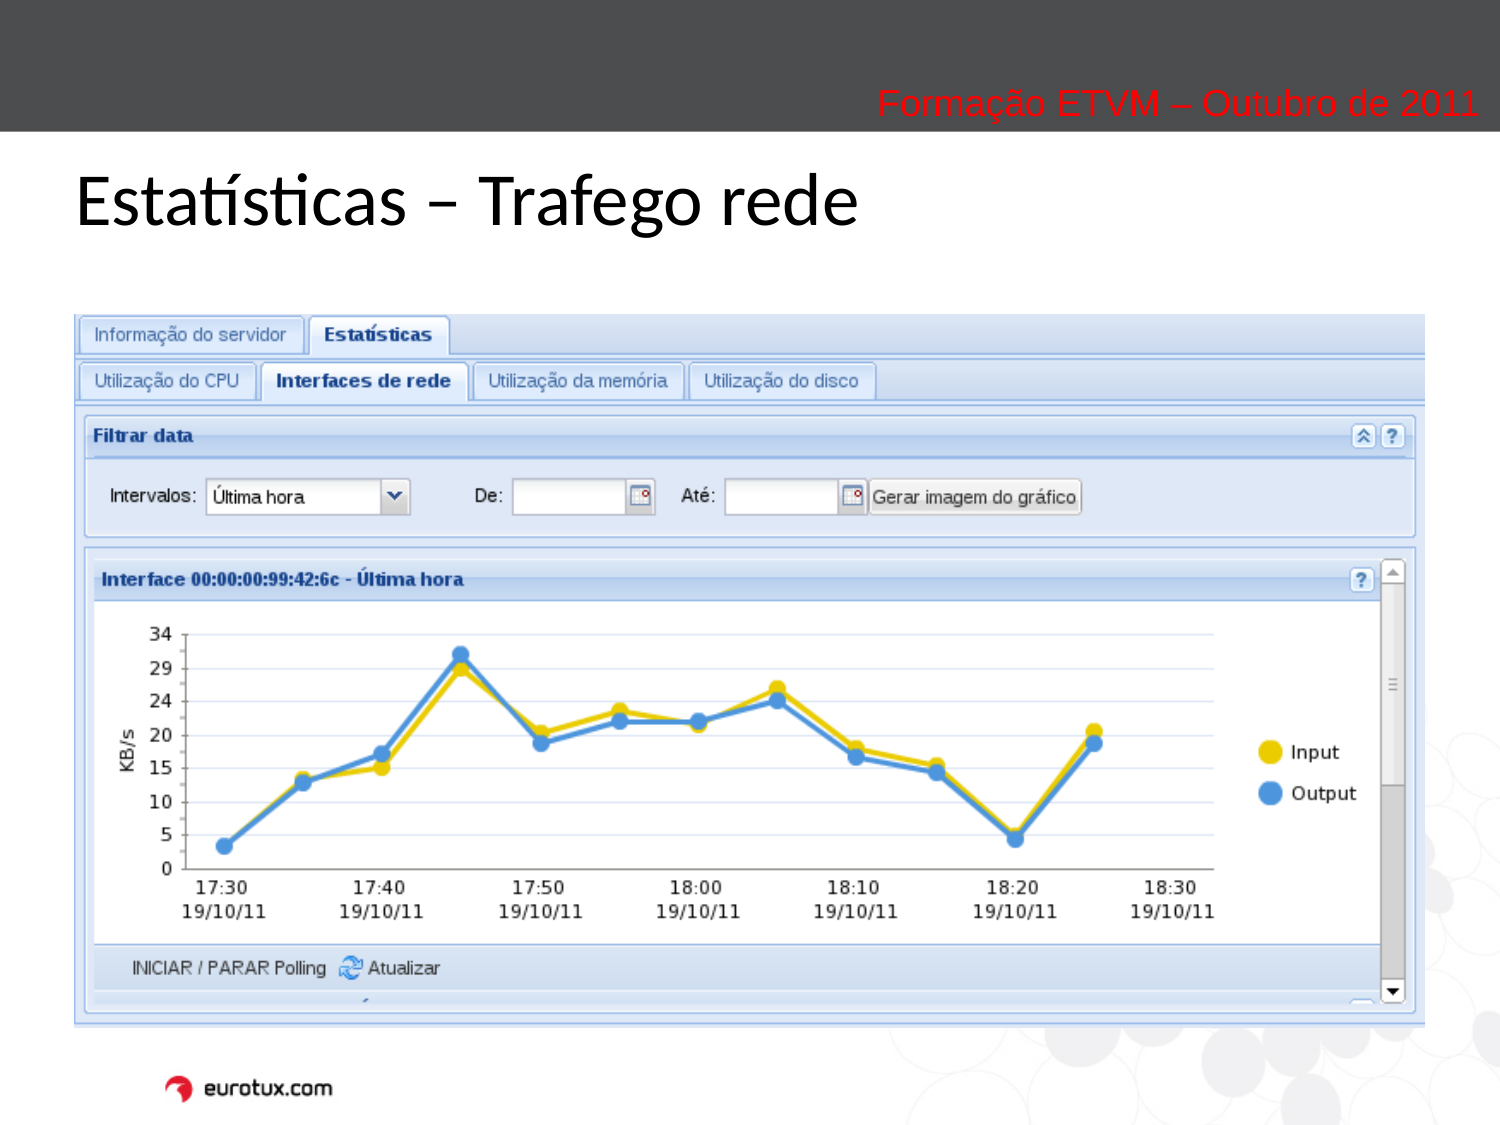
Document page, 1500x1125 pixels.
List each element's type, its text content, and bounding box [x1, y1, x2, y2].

picture [0, 0, 1500, 1125]
title Estatísticas – Trafego rede [75, 112, 1425, 301]
